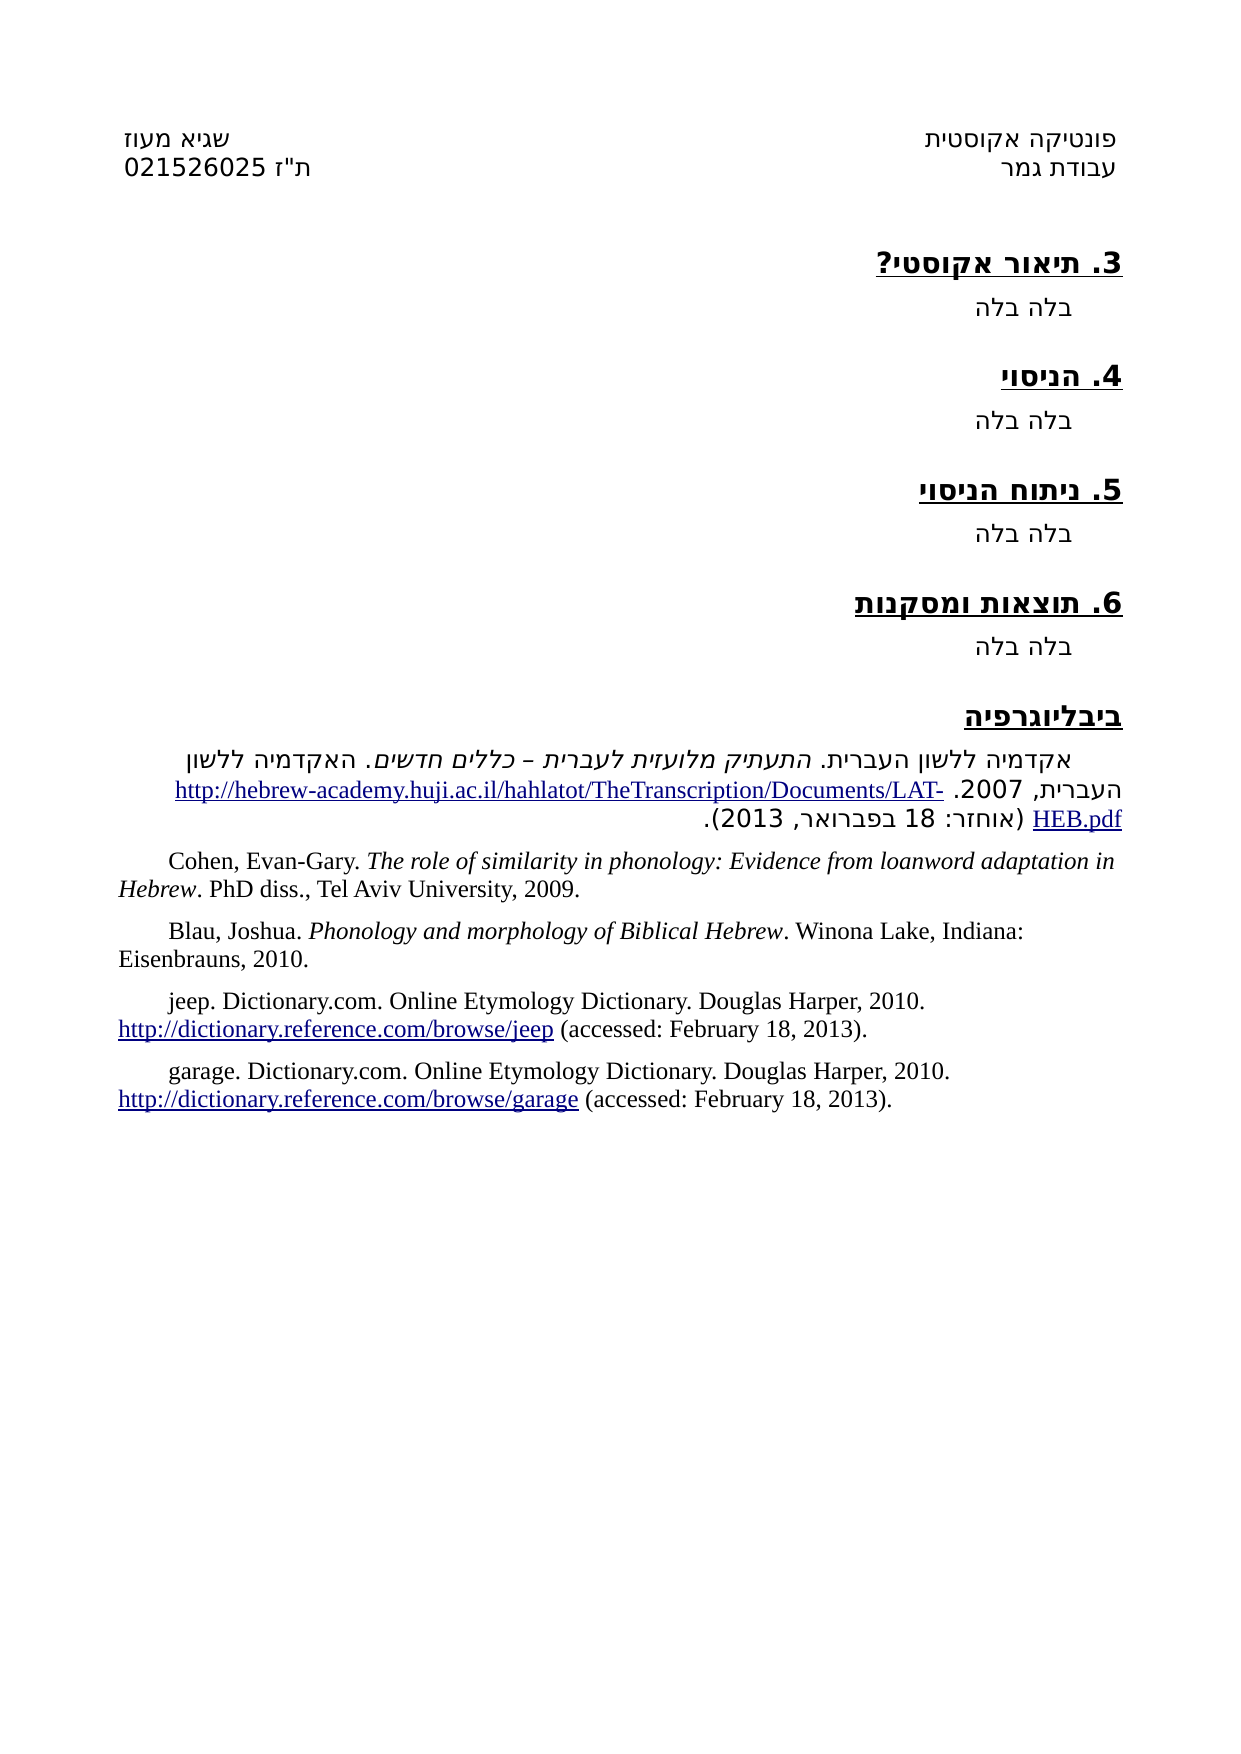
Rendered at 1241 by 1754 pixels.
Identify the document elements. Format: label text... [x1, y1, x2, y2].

subtitle 4. הניסוי [118, 360, 1122, 394]
subtitle 5. ניתוח הניסוי [118, 473, 1122, 507]
subtitle 6. תוצאות ומסקנות [118, 586, 1122, 620]
text jeep. Dictionary.com. Online Etymology Dictionary. Douglas Harper, 2010. http://dictionary.reference.com/browse/jeep (accessed: February 18, 2013). [118, 986, 1122, 1043]
text garage. Dictionary.com. Online Etymology Dictionary. Douglas Harper, 2010. http://dictionary.reference.com/browse/garage (accessed: February 18, 2013). [118, 1056, 1122, 1113]
text בלה בלה [118, 632, 1122, 662]
text בלה בלה [118, 406, 1122, 435]
text Blau, Joshua. Phonology and morphology of Biblical Hebrew. Winona Lake, Indiana: Eisenbrauns, 2010. [118, 916, 1122, 973]
text Cohen, Evan-Gary. The role of similarity in phonology: Evidence from loanword adaptation in Hebrew. PhD diss., Tel Aviv University, 2009. [118, 846, 1122, 903]
text אקדמיה ללשון העברית. התעתיק מלועזית לעברית – כללים חדשים. האקדמיה ללשון העברית, 2007. http://hebrew-academy.huji.ac.il/hahlatot/TheTranscription/Documents/LAT-HEB.pdf (אוחזר: 18 בפברואר, 2013). [118, 746, 1122, 833]
text בלה בלה [118, 293, 1122, 322]
subtitle 3. תיאור אקוסטי? [118, 247, 1122, 281]
text בלה בלה [118, 519, 1122, 548]
subtitle ביבליוגרפיה [118, 699, 1122, 733]
